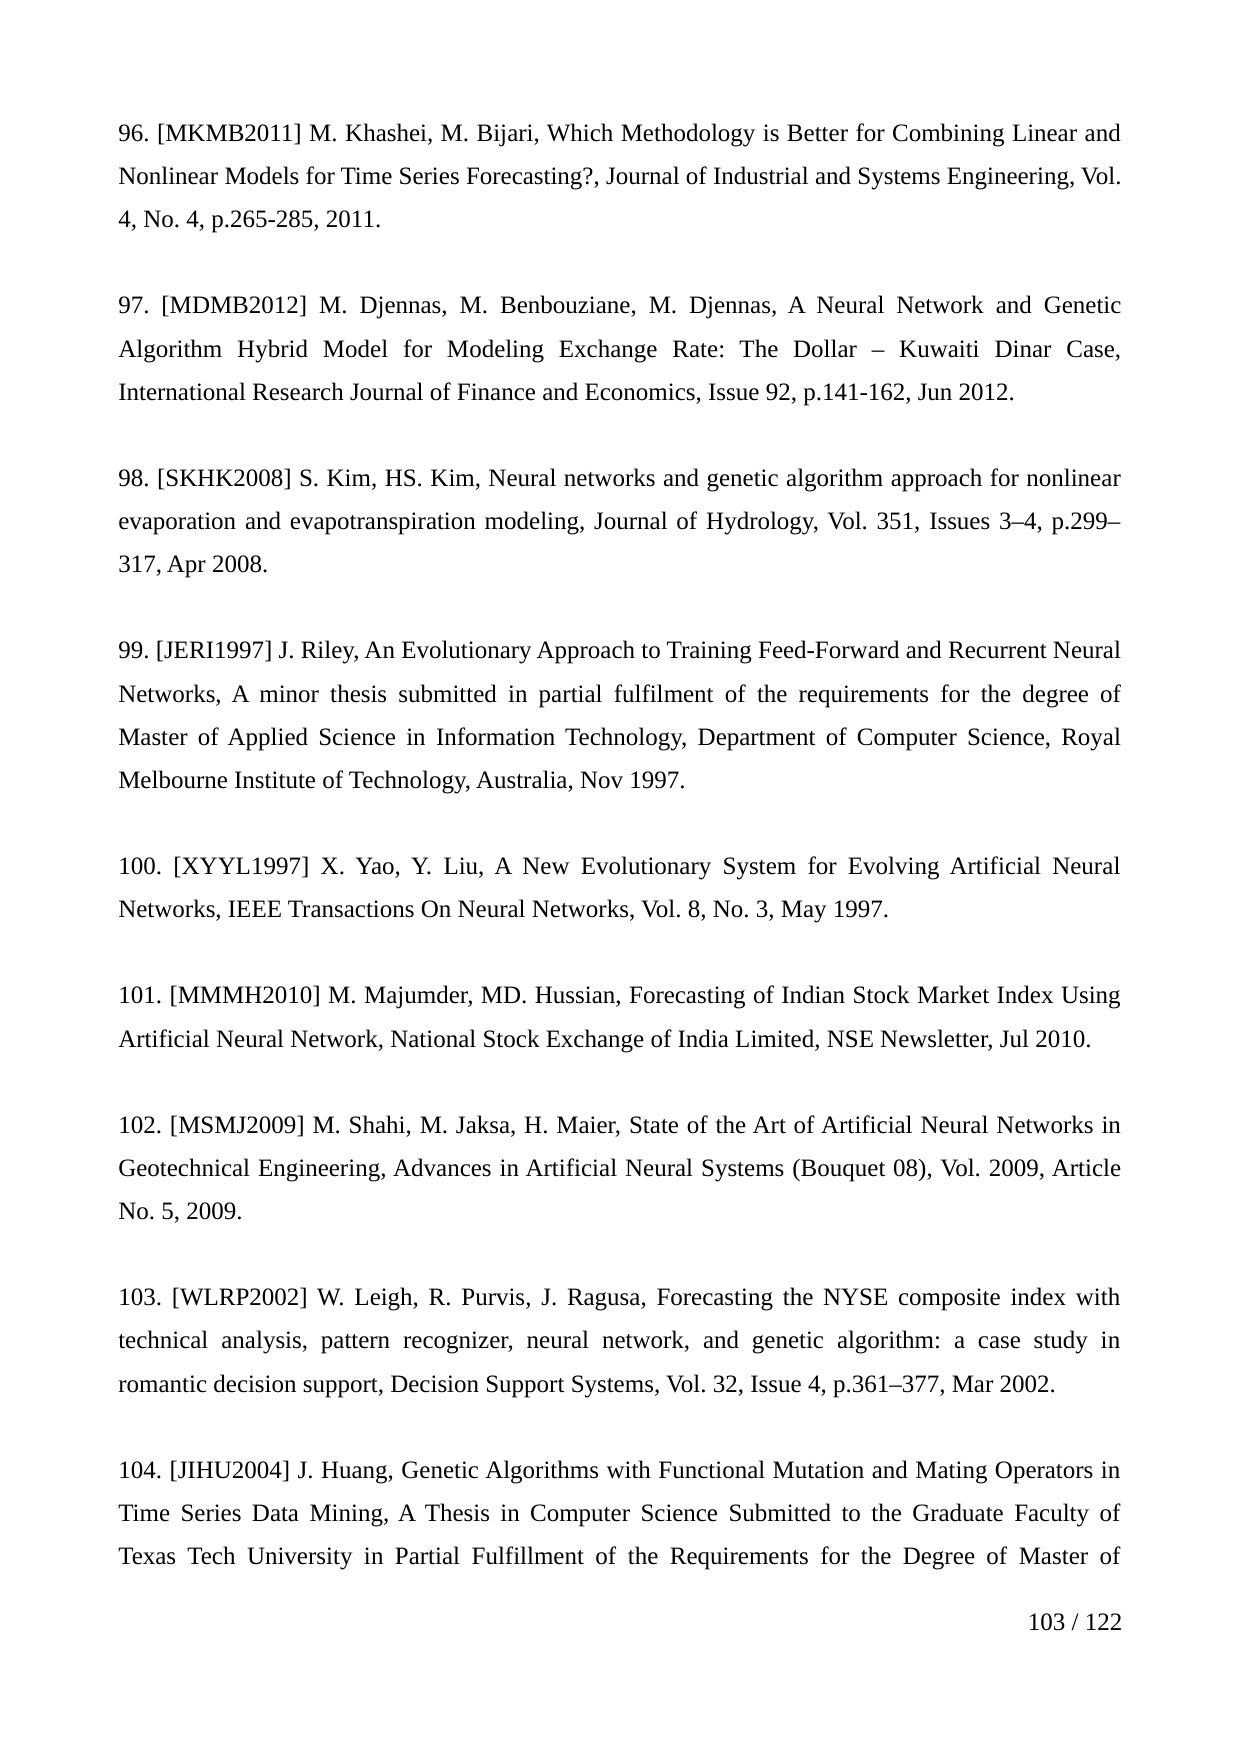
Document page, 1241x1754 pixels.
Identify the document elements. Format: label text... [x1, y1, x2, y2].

text 102. [MSMJ2009] M. Shahi, M. Jaksa, H. Maier, State of the Art of Artificial Neural Networks in Geotechnical Engineering, Advances in Artificial Neural Systems (Bouquet 08), Vol. 2009, Article No. 5, 2009. [118, 1110, 1122, 1225]
text 104. [JIHU2004] J. Huang, Genetic Algorithms with Functional Mutation and Mating Operators in Time Series Data Mining, A Thesis in Computer Science Submitted to the Graduate Faculty of Texas Tech University in Partial Fulfillment of the Requirements for the Degree of Master of [118, 1455, 1122, 1570]
text 103. [WLRP2002] W. Leigh, R. Purvis, J. Ragusa, Forecasting the NYSE composite index with technical analysis, pattern recognizer, neural network, and genetic algorithm: a case study in romantic decision support, Decision Support Systems, Vol. 32, Issue 4, p.361–377, Mar 2002. [118, 1282, 1122, 1397]
text 100. [XYYL1997] X. Yao, Y. Liu, A New Evolutionary System for Evolving Artificial Neural Networks, IEEE Transactions On Neural Networks, Vol. 8, No. 3, May 1997. [118, 851, 1122, 923]
text 97. [MDMB2012] M. Djennas, M. Benbouziane, M. Djennas, A Neural Network and Genetic Algorithm Hybrid Model for Modeling Exchange Rate: The Dollar – Kuwaiti Dinar Case, International Research Journal of Finance and Economics, Issue 92, p.141-162, Jun 2012. [118, 291, 1122, 406]
text 98. [SKHK2008] S. Kim, HS. Kim, Neural networks and genetic algorithm approach for nonlinear evaporation and evapotranspiration modeling, Journal of Hydrology, Vol. 351, Issues 3–4, p.299–317, Apr 2008. [118, 463, 1122, 578]
text 96. [MKMB2011] M. Khashei, M. Bijari, Which Methodology is Better for Combining Linear and Nonlinear Models for Time Series Forecasting?, Journal of Industrial and Systems Engineering, Vol. 4, No. 4, p.265-285, 2011. [118, 118, 1122, 233]
text 101. [MMMH2010] M. Majumder, MD. Hussian, Forecasting of Indian Stock Market Index Using Artificial Neural Network, National Stock Exchange of India Limited, NSE Newsletter, Jul 2010. [118, 981, 1122, 1052]
text 99. [JERI1997] J. Riley, An Evolutionary Approach to Training Feed-Forward and Recurrent Neural Networks, A minor thesis submitted in partial fulfilment of the requirements for the degree of Master of Applied Science in Information Technology, Department of Computer Science, Royal Melbourne Institute of Technology, Australia, Nov 1997. [118, 636, 1122, 794]
